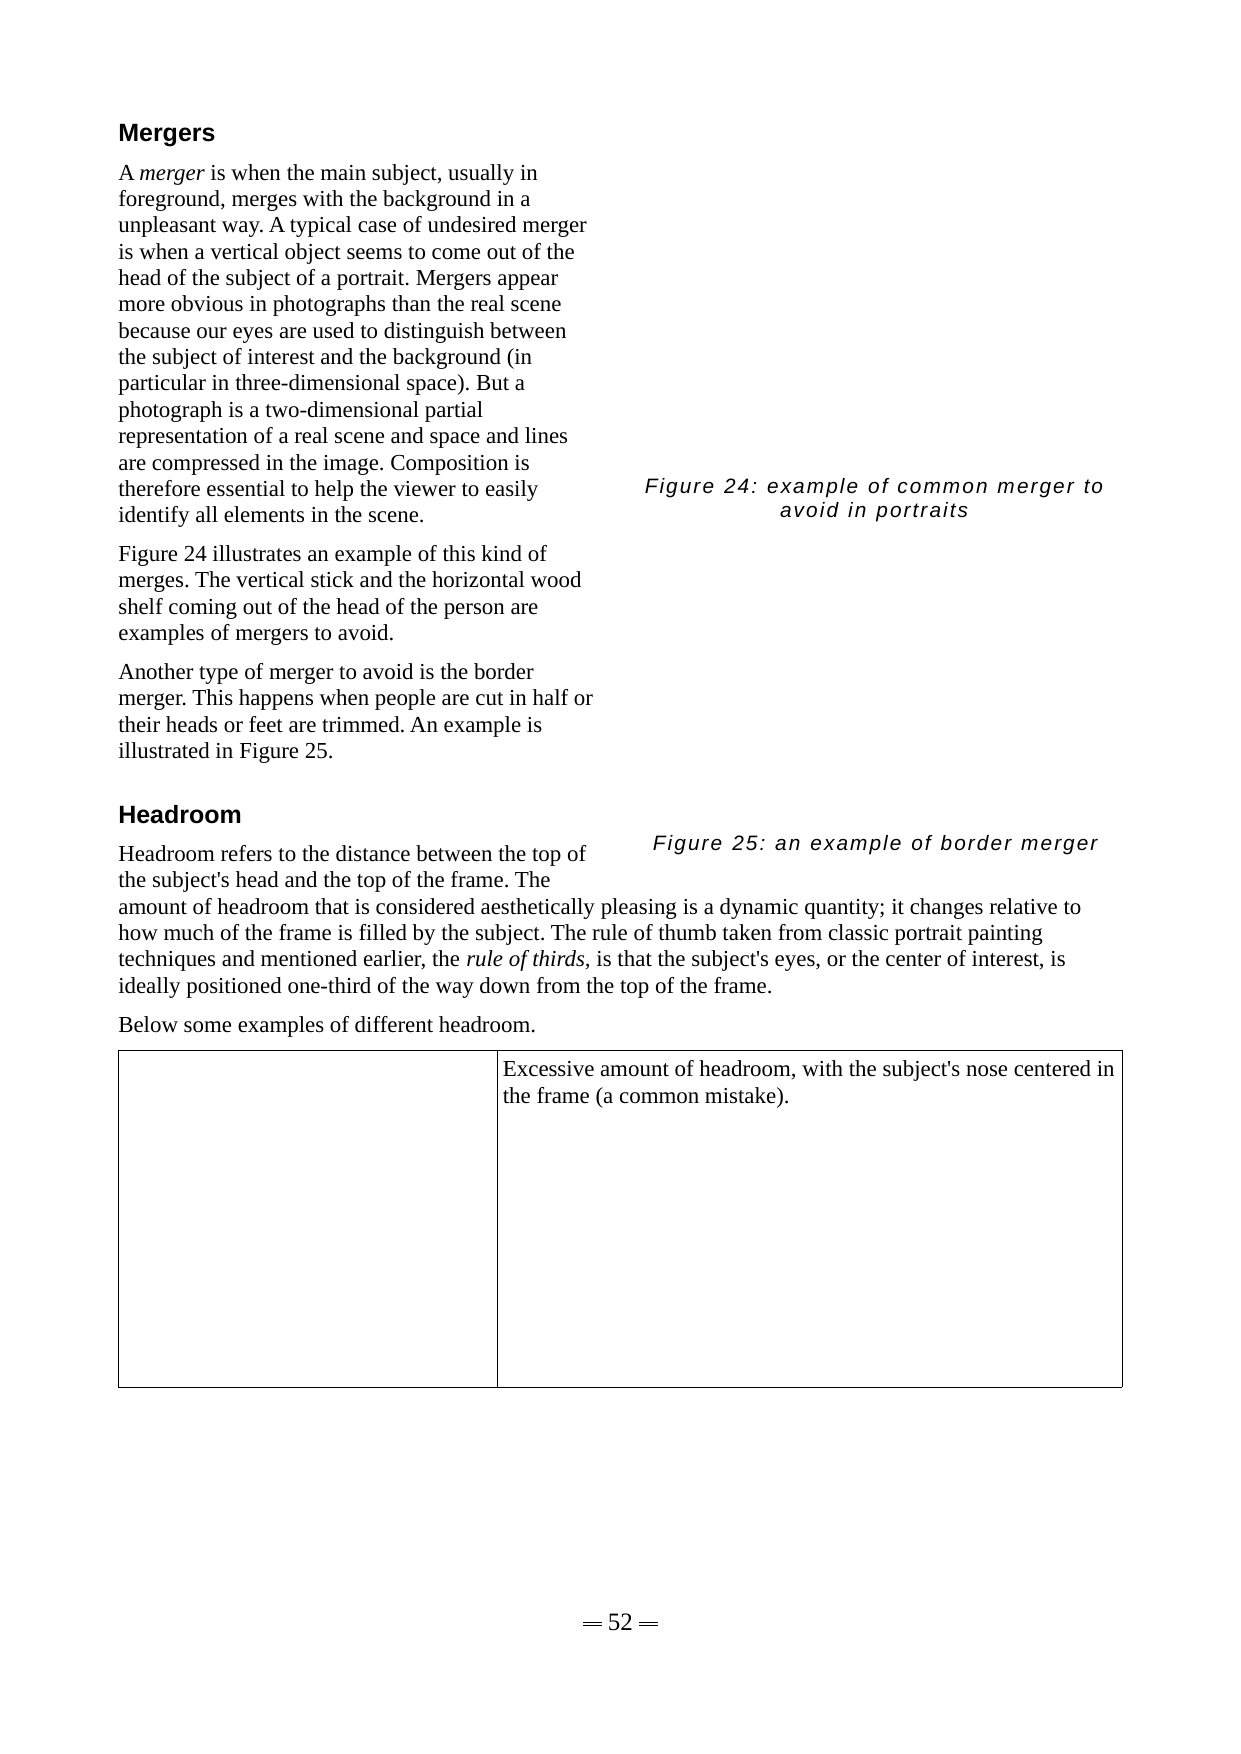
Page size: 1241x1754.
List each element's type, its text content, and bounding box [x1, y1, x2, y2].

table_header Excessive amount of headroom, with the subject's nose centered in the frame (a common mistake). [498, 1051, 1122, 1387]
text Another type of merger to avoid is the border merger. This happens when people are cut in half or their heads or feet are trimmed. An example is illustrated in Figure 25. [118, 658, 630, 763]
text A merger is when the main subject, usually in foreground, merges with the background in a unpleasant way. A typical case of undesired merger is when a vertical object seems to come out of the head of the subject of a portrait. Mergers appear more obvious in photographs than the real scene because our eyes are used to distinguish between the subject of interest and the background (in particular in three-dimensional space). But a photograph is a two-dimensional partial representation of a real scene and space and lines are compressed in the image. Composition is therefore essential to help the viewer to easily identify all elements in the scene. [118, 159, 1122, 528]
subtitle Headroom [118, 799, 630, 828]
text Figure 24: example of common merger to avoid in portraits [628, 132, 1122, 522]
text Below some examples of different headroom. [118, 1011, 1122, 1037]
subtitle [628, 522, 1122, 527]
subtitle Mergers [118, 118, 1122, 147]
text Figure 24 illustrates an example of this kind of merges. The vertical stick and the horizontal wood shelf coming out of the head of the person are examples of mergers to avoid. [118, 540, 1122, 646]
text Headroom refers to the distance between the top of the subject's head and the top of the frame. The amount of headroom that is considered aesthetically pleasing is a dynamic quantity; it changes relative to how much of the frame is filled by the subject. The rule of thumb taken from classic portrait painting techniques and mentioned earlier, the rule of thirds, is that the subject's eyes, or the center of interest, is ideally positioned one-third of the way down from the top of the frame. [118, 840, 1122, 998]
text Figure 25: an example of border merger [630, 563, 1122, 854]
table_header [119, 1051, 497, 1387]
